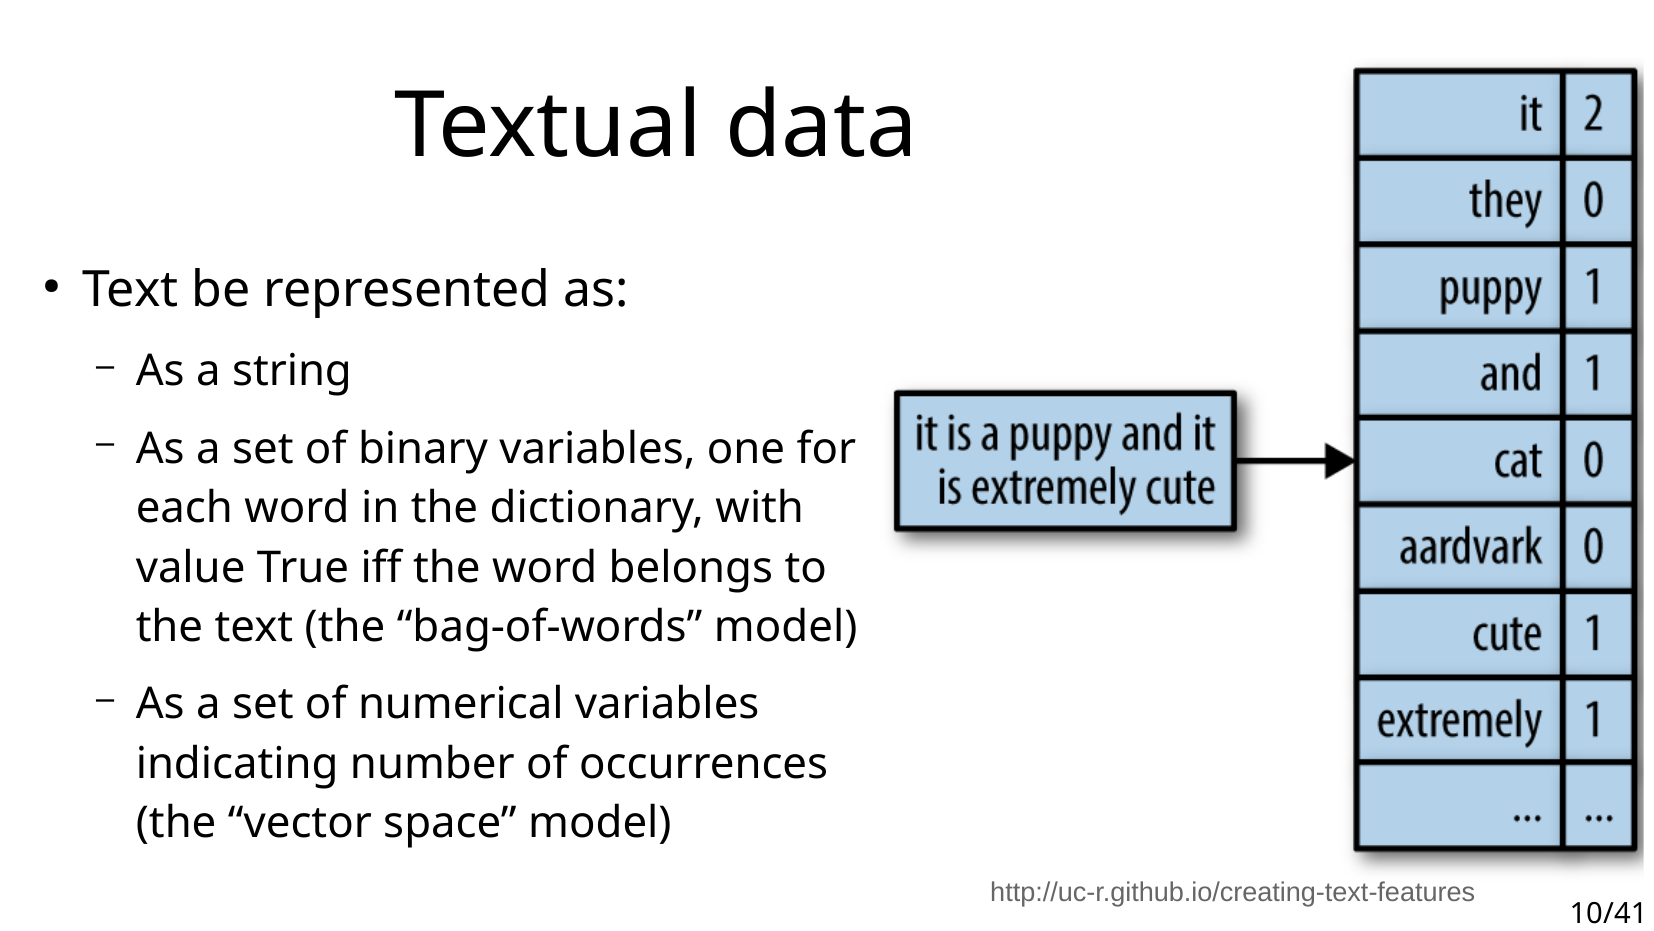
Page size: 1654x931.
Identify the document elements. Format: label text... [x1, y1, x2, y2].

picture [877, 57, 1644, 887]
text_box http://uc-r.github.io/creating-text-features [885, 870, 1588, 927]
title Textual data [82, 1, 1231, 241]
list Text be represented as: As a string As a set of binary variables, one for each word in the dictionary, with value True iff the word belongs to the text (the “bag-of-words” model) As a set of numerical variables indicating number of occurrences (the “vector space” model) [29, 253, 860, 916]
